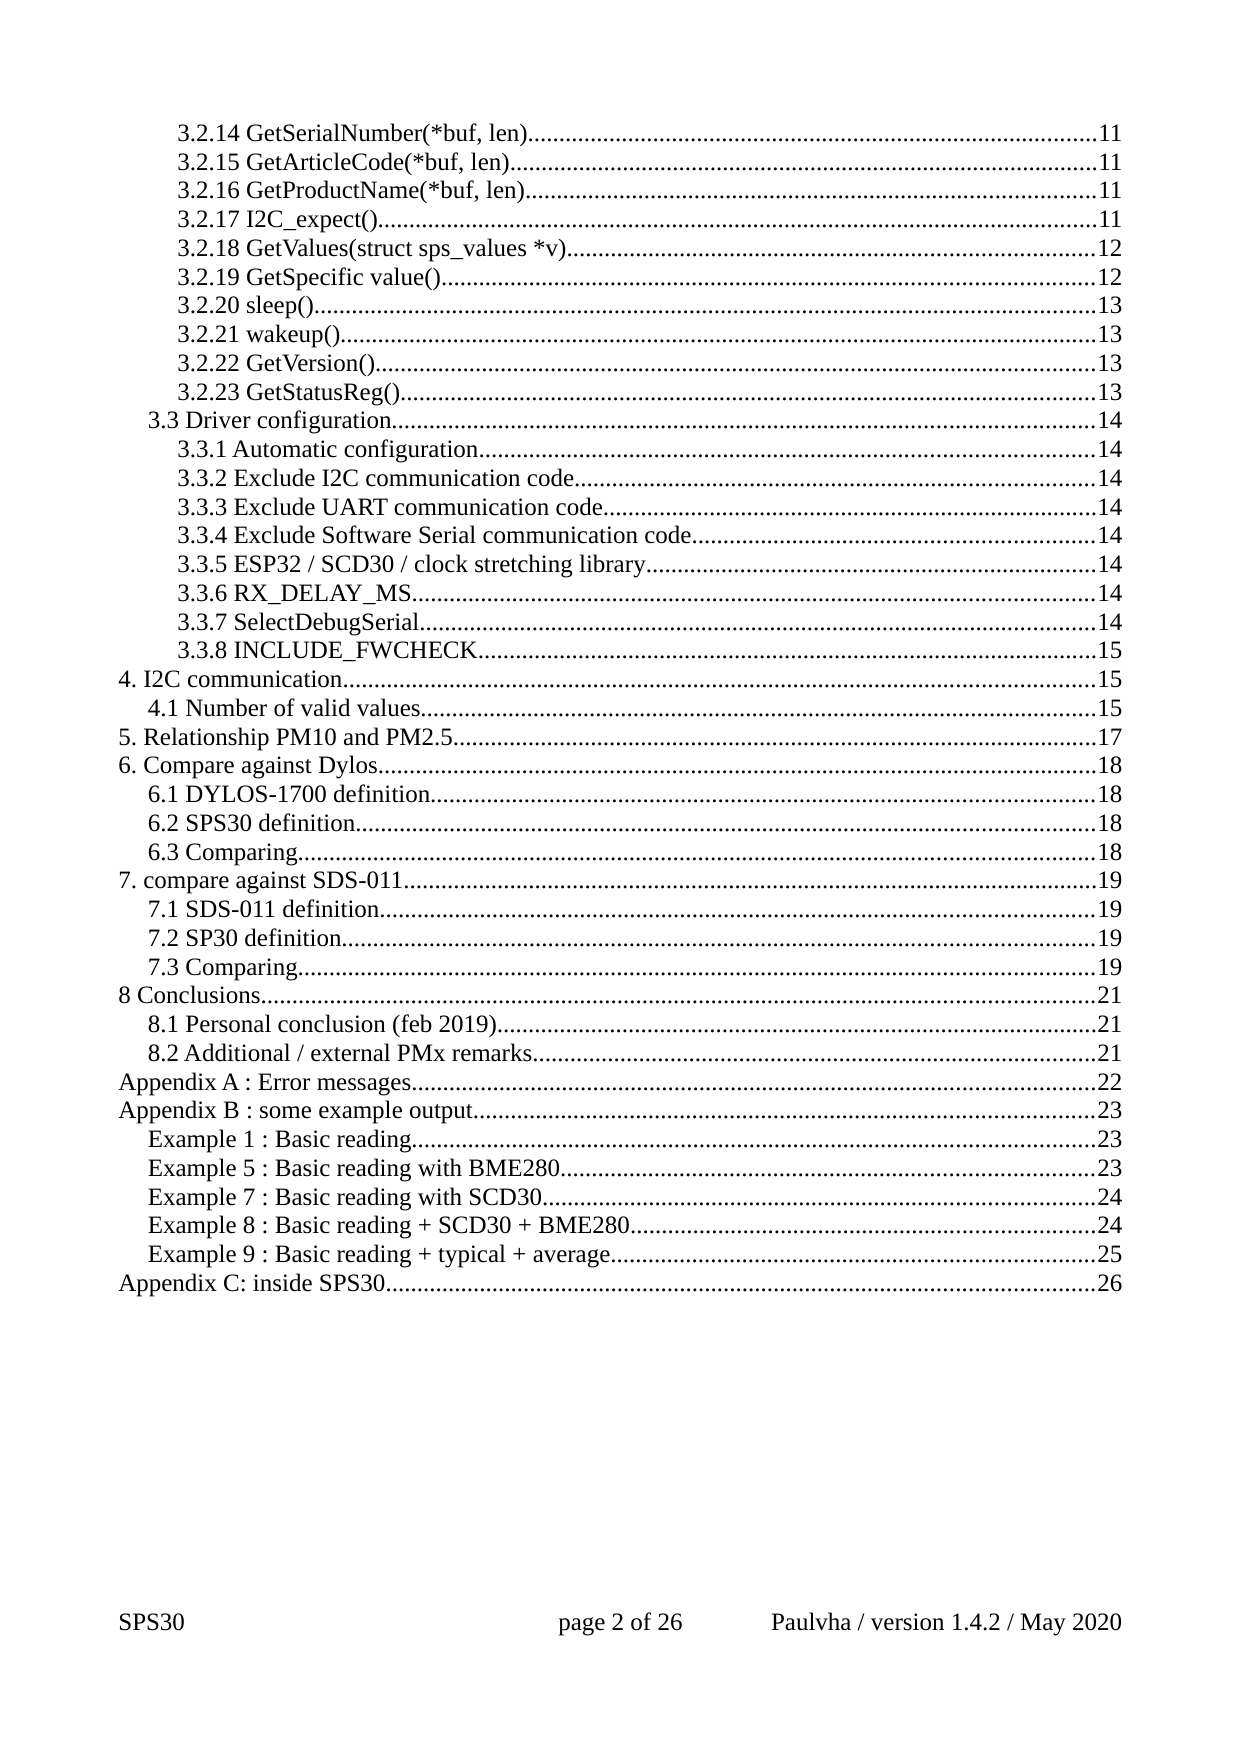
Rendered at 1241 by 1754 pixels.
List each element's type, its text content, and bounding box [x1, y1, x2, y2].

text 6.1 DYLOS-1700 definition 18 [148, 779, 1122, 808]
text 3.3.3 Exclude UART communication code 14 [177, 492, 1122, 521]
text 3.3.2 Exclude I2C communication code 14 [177, 463, 1122, 492]
text 8.1 Personal conclusion (feb 2019) 21 [148, 1009, 1122, 1038]
text Appendix A : Error messages 22 [118, 1067, 1122, 1096]
text 7. compare against SDS-011 19 [118, 866, 1122, 894]
text 3.2.23 GetStatusReg() 13 [177, 377, 1122, 406]
text 3.2.14 GetSerialNumber(*buf, len) 11 [177, 118, 1122, 147]
text 3.3.7 SelectDebugSerial 14 [177, 607, 1122, 636]
text Appendix C: inside SPS30 26 [118, 1268, 1122, 1297]
text Appendix B : some example output 23 [118, 1096, 1122, 1124]
text 5. Relationship PM10 and PM2.5 17 [118, 722, 1122, 751]
text 3.2.21 wakeup() 13 [177, 319, 1122, 348]
text 3.3.5 ESP32 / SCD30 / clock stretching library 14 [177, 549, 1122, 578]
text 8.2 Additional / external PMx remarks 21 [148, 1038, 1122, 1067]
text 3.3.6 RX_DELAY_MS 14 [177, 578, 1122, 607]
text Example 7 : Basic reading with SCD30 24 [148, 1182, 1122, 1211]
text 3.2.18 GetValues(struct sps_values *v) 12 [177, 233, 1122, 262]
text 3.2.17 I2C_expect() 11 [177, 204, 1122, 233]
text 3.3.8 INCLUDE_FWCHECK 15 [177, 636, 1122, 664]
text 7.1 SDS-011 definition 19 [148, 894, 1122, 923]
text 3.2.19 GetSpecific value() 12 [177, 262, 1122, 291]
text 3.2.16 GetProductName(*buf, len) 11 [177, 176, 1122, 204]
text 3.3.1 Automatic configuration 14 [177, 434, 1122, 463]
text 4. I2C communication 15 [118, 664, 1122, 693]
text 4.1 Number of valid values 15 [148, 693, 1122, 722]
text Example 5 : Basic reading with BME280 23 [148, 1153, 1122, 1182]
text 3.2.22 GetVersion() 13 [177, 348, 1122, 377]
text Example 8 : Basic reading + SCD30 + BME280 24 [148, 1211, 1122, 1239]
text 7.2 SP30 definition 19 [148, 923, 1122, 952]
text 7.3 Comparing 19 [148, 952, 1122, 981]
text 8 Conclusions 21 [118, 981, 1122, 1009]
text 6.2 SPS30 definition 18 [148, 808, 1122, 837]
text 3.3.4 Exclude Software Serial communication code 14 [177, 521, 1122, 549]
text Example 9 : Basic reading + typical + average 25 [148, 1239, 1122, 1268]
text 3.2.20 sleep() 13 [177, 291, 1122, 319]
text 3.2.15 GetArticleCode(*buf, len) 11 [177, 147, 1122, 176]
text 3.3 Driver configuration 14 [148, 406, 1122, 434]
text 6.3 Comparing 18 [148, 837, 1122, 866]
text Example 1 : Basic reading 23 [148, 1124, 1122, 1153]
text 6. Compare against Dylos 18 [118, 751, 1122, 779]
